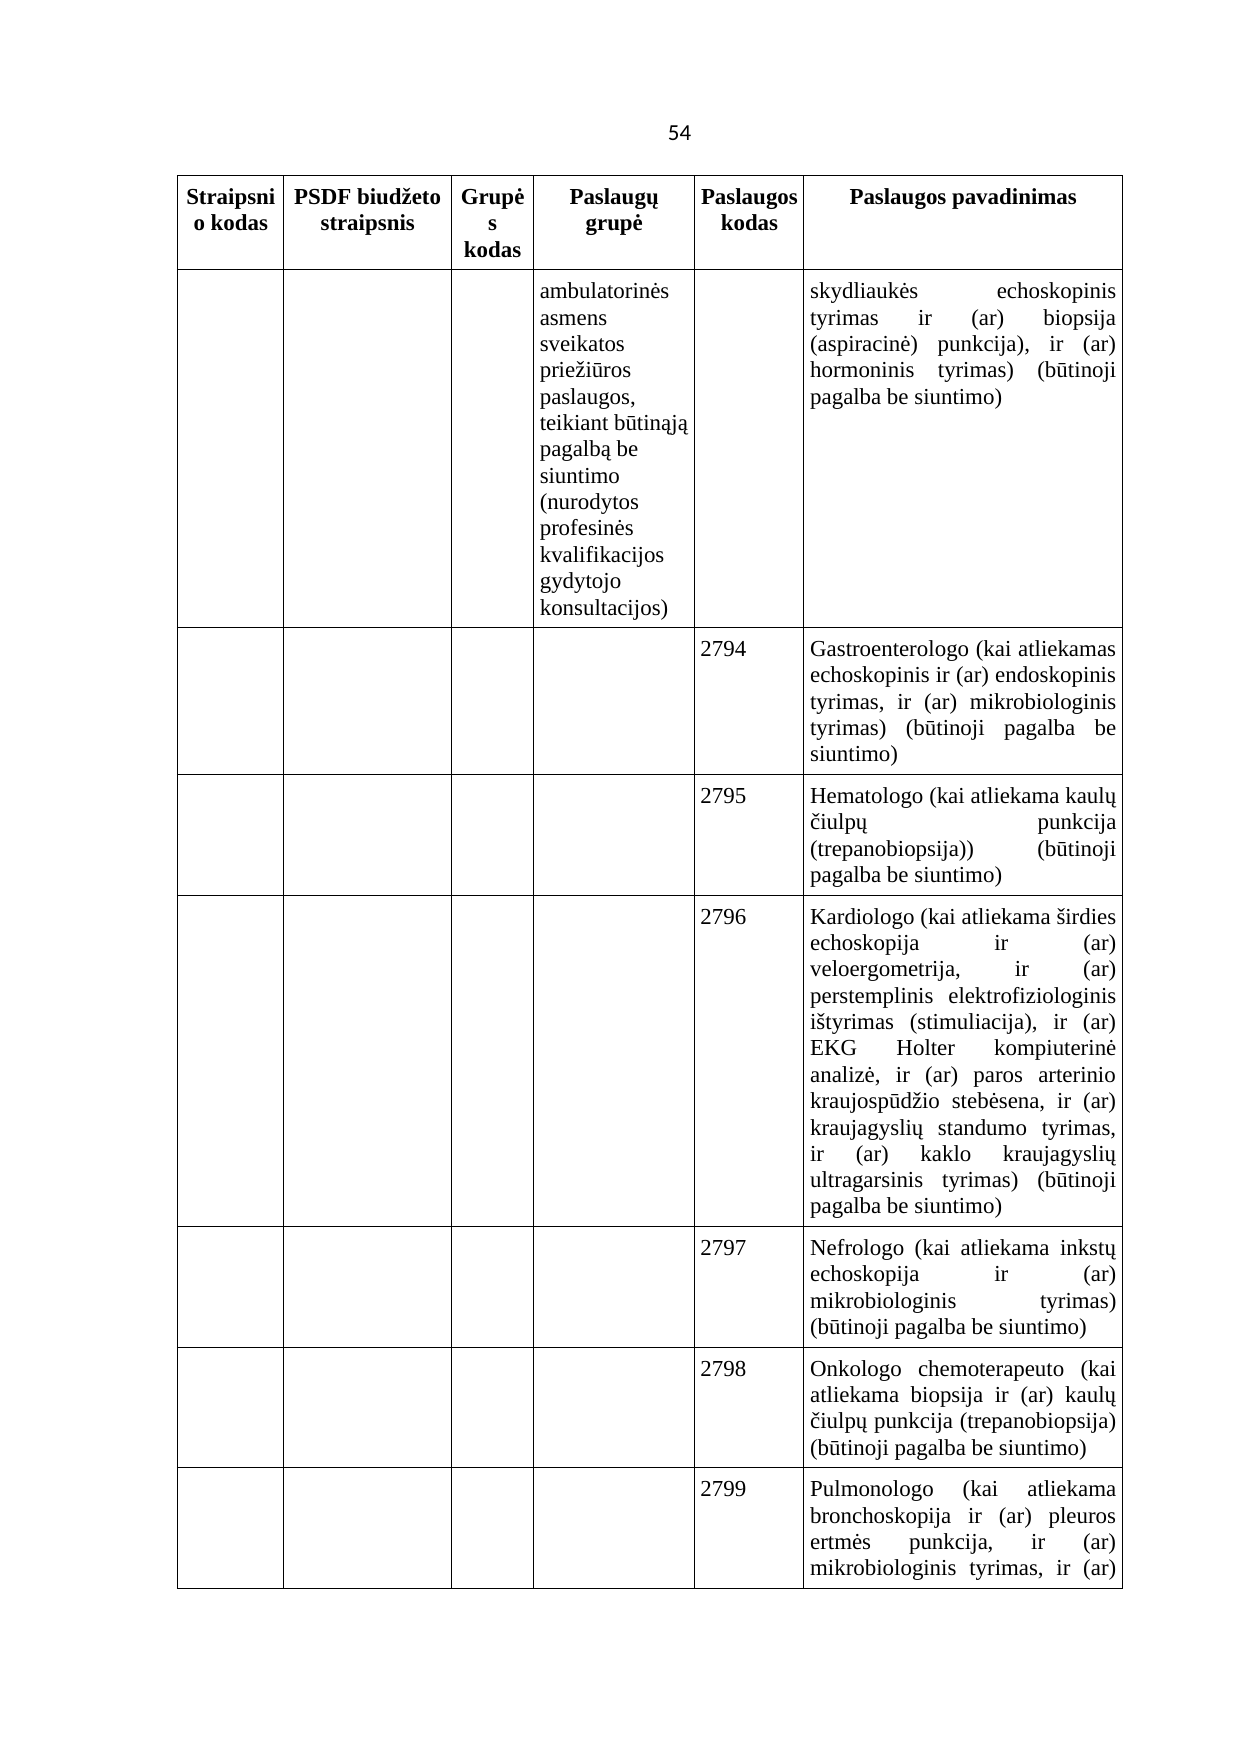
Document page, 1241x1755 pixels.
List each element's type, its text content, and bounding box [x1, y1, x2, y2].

table_cell 2799 [695, 1468, 803, 1588]
table_cell [534, 775, 694, 894]
table_cell Onkologo chemoterapeuto (kai atliekama biopsija ir (ar) kaulų čiulpų punkcija (trepanobiopsija) (būtinoji pagalba be siuntimo) [804, 1348, 1122, 1467]
table_cell [534, 628, 694, 774]
table_cell [534, 1348, 694, 1467]
table_cell Kardiologo (kai atliekama širdies echoskopija ir (ar) veloergometrija, ir (ar) perstemplinis elektrofiziologinis ištyrimas (stimuliacija), ir (ar) EKG Holter kompiuterinė analizė, ir (ar) paros arterinio kraujospūdžio stebėsena, ir (ar) kraujagyslių standumo tyrimas, ir (ar) kaklo kraujagyslių ultragarsinis tyrimas) (būtinoji pagalba be siuntimo) [804, 896, 1122, 1226]
table_cell [695, 270, 803, 627]
table_cell Pulmonologo (kai atliekama bronchoskopija ir (ar) pleuros ertmės punkcija, ir (ar) mikrobiologinis tyrimas, ir (ar) [804, 1468, 1122, 1588]
table_cell 2797 [695, 1227, 803, 1347]
table_cell [178, 270, 283, 627]
table_cell [284, 1468, 451, 1588]
table_cell Nefrologo (kai atliekama inkstų echoskopija ir (ar) mikrobiologinis tyrimas) (būtinoji pagalba be siuntimo) [804, 1227, 1122, 1347]
table_cell [178, 896, 283, 1226]
table_cell [284, 896, 451, 1226]
table_cell 2798 [695, 1348, 803, 1467]
table_cell [178, 1227, 283, 1347]
table_header Grupės kodas [452, 176, 533, 269]
table_cell [178, 628, 283, 774]
table_cell Gastroenterologo (kai atliekamas echoskopinis ir (ar) endoskopinis tyrimas, ir (ar) mikrobiologinis tyrimas) (būtinoji pagalba be siuntimo) [804, 628, 1122, 774]
table_header Paslaugos kodas [695, 176, 803, 269]
table_cell [452, 775, 533, 894]
table_cell 2796 [695, 896, 803, 1226]
table_header Straipsnio kodas [178, 176, 283, 269]
table_cell [534, 1227, 694, 1347]
table_cell Hematologo (kai atliekama kaulų čiulpų punkcija (trepanobiopsija)) (būtinoji pagalba be siuntimo) [804, 775, 1122, 894]
table_cell [534, 1468, 694, 1588]
table_cell [452, 896, 533, 1226]
table_cell 2795 [695, 775, 803, 894]
table_cell skydliaukės echoskopinis tyrimas ir (ar) biopsija (aspiracinė) punkcija), ir (ar) hormoninis tyrimas) (būtinoji pagalba be siuntimo) [804, 270, 1122, 627]
table_cell [284, 1227, 451, 1347]
table_cell [452, 1348, 533, 1467]
table_cell [452, 1227, 533, 1347]
table_header Paslaugos pavadinimas [804, 176, 1122, 269]
table_cell [178, 1348, 283, 1467]
table_cell [452, 1468, 533, 1588]
table_cell ambulatorinės asmens sveikatos priežiūros paslaugos, teikiant būtinąją pagalbą be siuntimo (nurodytos profesinės kvalifikacijos gydytojo konsultacijos) [534, 270, 694, 627]
table_cell [452, 628, 533, 774]
table_cell 2794 [695, 628, 803, 774]
table_cell [534, 896, 694, 1226]
table_cell [284, 628, 451, 774]
table_cell [178, 1468, 283, 1588]
table_cell [452, 270, 533, 627]
table_cell [284, 270, 451, 627]
table_header Paslaugų grupė [534, 176, 694, 269]
table_cell [178, 775, 283, 894]
table_cell [284, 775, 451, 894]
table_header PSDF biudžeto straipsnis [284, 176, 451, 269]
table_cell [284, 1348, 451, 1467]
